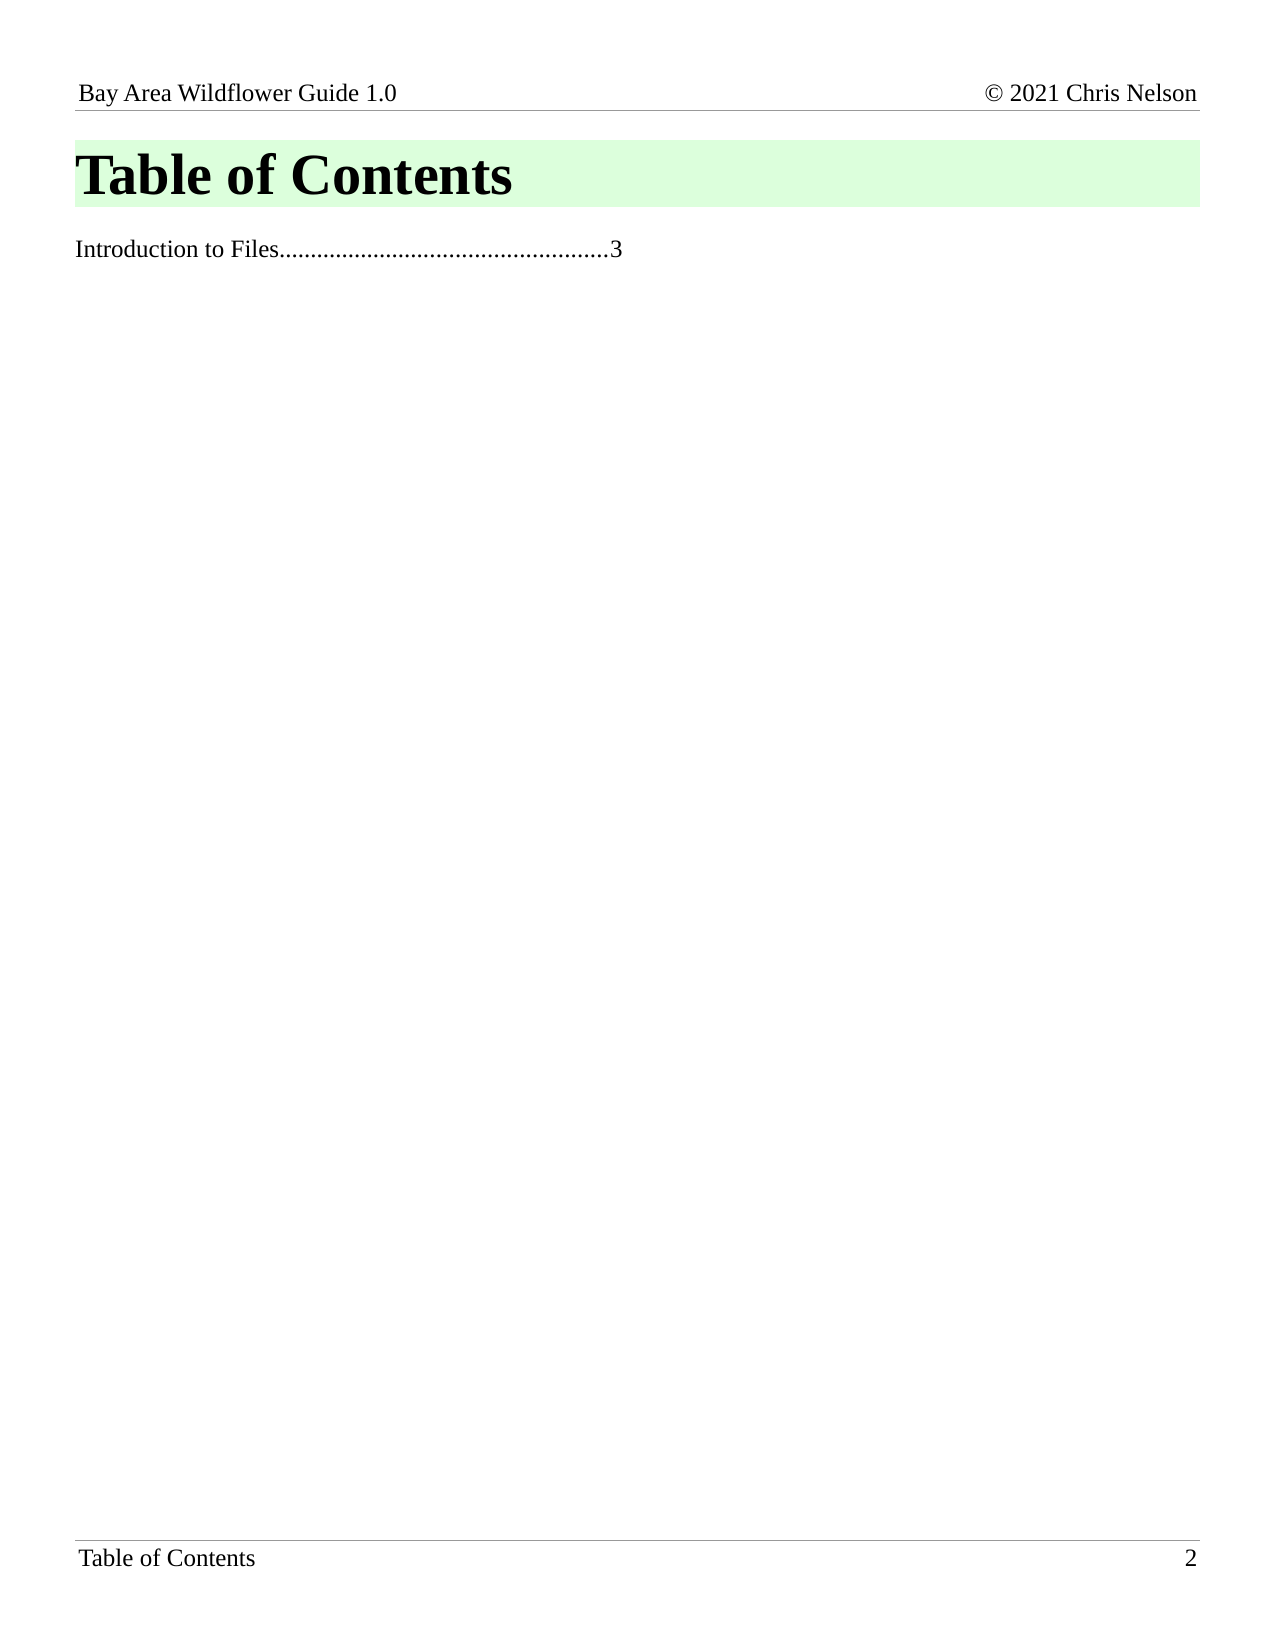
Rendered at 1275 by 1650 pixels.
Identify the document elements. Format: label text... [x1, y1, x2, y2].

subtitle Table of Contents [75, 140, 1200, 207]
text Introduction to Files 3 [75, 234, 622, 263]
